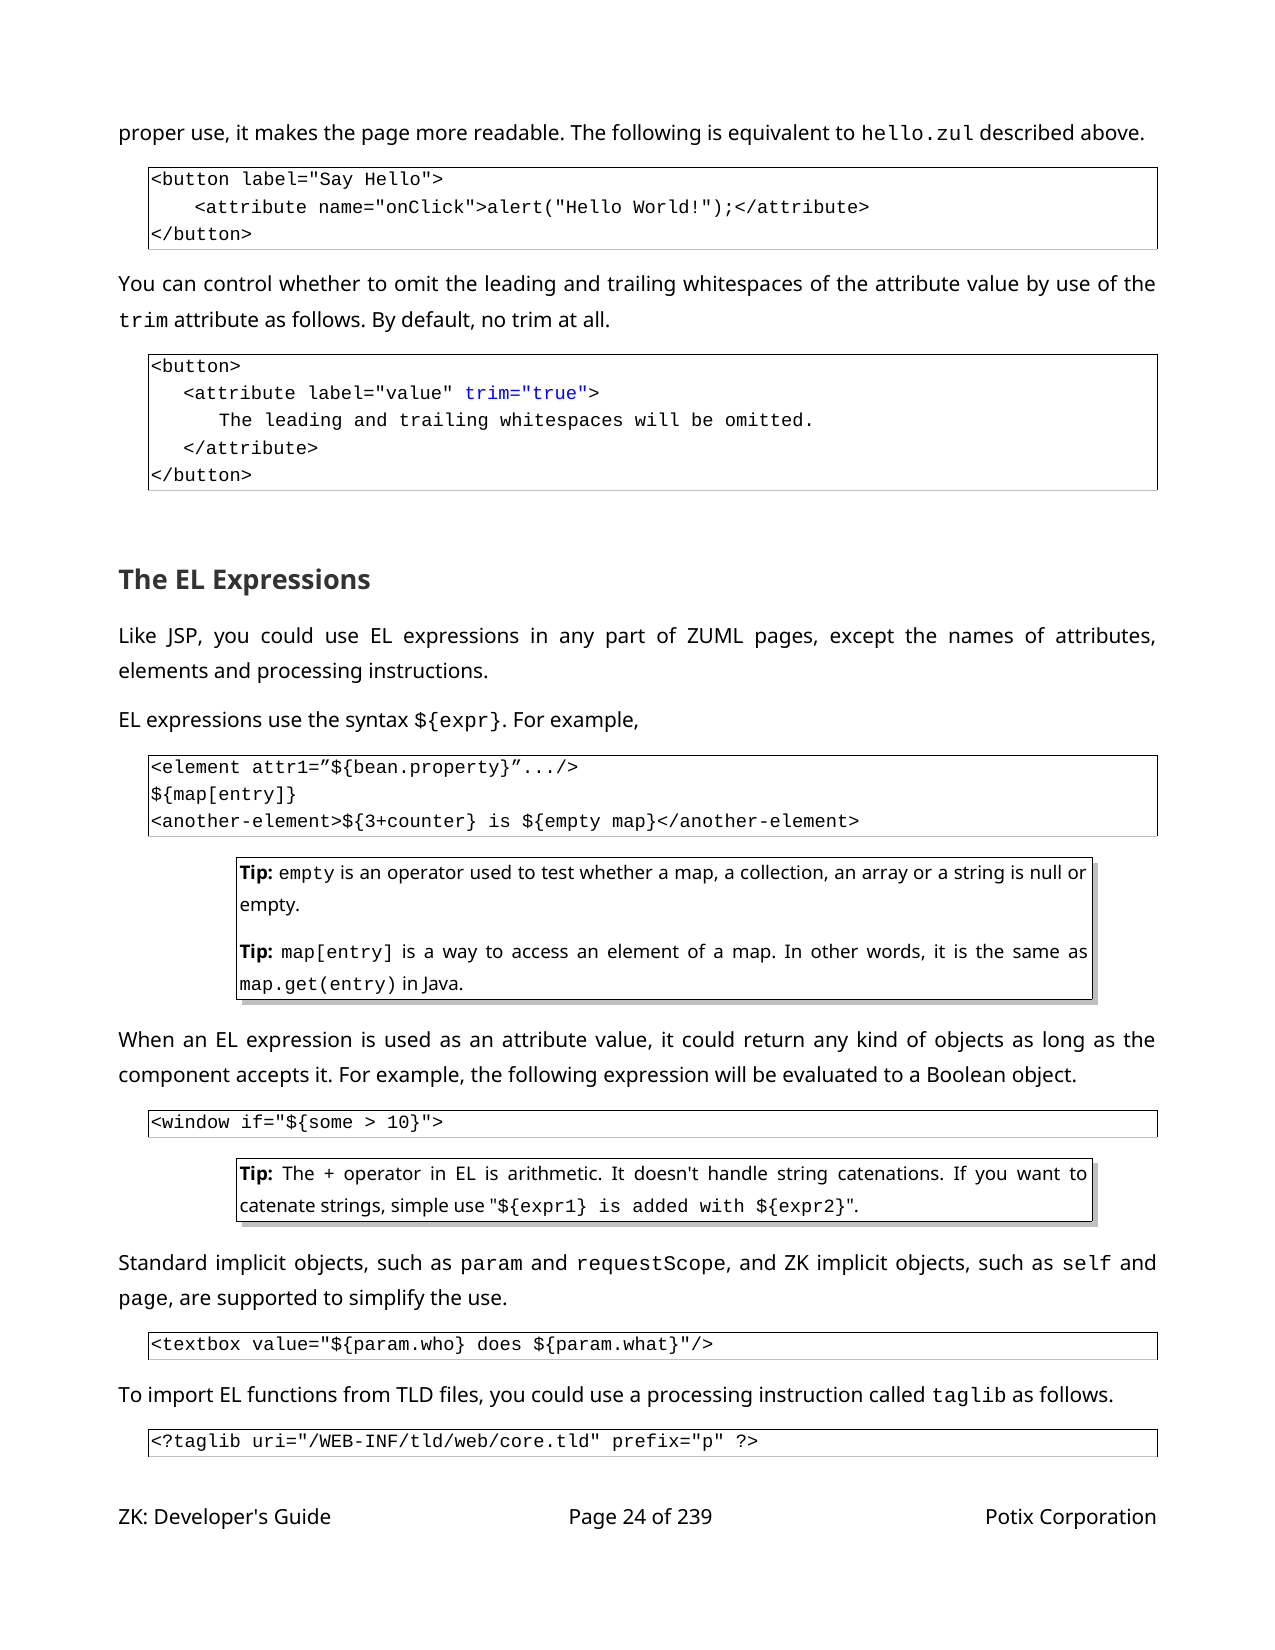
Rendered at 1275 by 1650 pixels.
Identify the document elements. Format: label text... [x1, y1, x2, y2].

text When an EL expression is used as an attribute value, it could return any kind of objects as long as the component accepts it. For example, the following expression will be evaluated to a Boolean object. [118, 1025, 1157, 1089]
text <button> [149, 355, 1157, 378]
text Tip: map[entry] is a way to access an element of a map. In other words, it is the same as map.get(entry) in Java. [237, 935, 1092, 999]
text <another-element>${3+counter} is ${empty map}</another-element> [149, 809, 1157, 836]
text <textbox value="${param.who} does ${param.what}"/> [149, 1333, 1157, 1359]
text You can control whether to omit the leading and trailing whitespaces of the attribute value by use of the trim attribute as follows. By default, no trim at all. [118, 269, 1157, 333]
text To import EL functions from TLD files, you could use a processing instruction called taglib as follows. [118, 1380, 1157, 1409]
text </attribute> [149, 436, 1157, 460]
text <element attr1=”${bean.property}”.../> [149, 756, 1157, 779]
text <button label="Say Hello"> [149, 168, 1157, 192]
text Standard implicit objects, such as param and requestScope, and ZK implicit objects, such as self and page, are supported to simplify the use. [118, 1248, 1157, 1312]
text Tip: The + operator in EL is arithmetic. It doesn't handle string catenations. If you want to catenate strings, simple use "${expr1} is added with ${expr2}". [237, 1159, 1092, 1221]
text Like JSP, you could use EL expressions in any part of ZUML pages, except the names of attributes, elements and processing instructions. [118, 621, 1157, 685]
subtitle The EL Expressions [118, 561, 1157, 598]
text <?taglib uri="/WEB-INF/tld/web/core.tld" prefix="p" ?> [149, 1430, 1157, 1456]
text <window if="${some > 10}"> [149, 1111, 1157, 1137]
text EL expressions use the syntax ${expr}. For example, [118, 705, 1157, 734]
text Tip: empty is an operator used to test whether a map, a collection, an array or a string is null or empty. [237, 858, 1092, 917]
text <attribute name="onClick">alert("Hello World!");</attribute> [149, 194, 1157, 219]
text </button> [149, 222, 1157, 249]
text The leading and trailing whitespaces will be omitted. [149, 408, 1157, 433]
text <attribute label="value" trim="true"> [149, 381, 1157, 405]
text </button> [149, 463, 1157, 490]
text ${map[entry]} [149, 782, 1157, 806]
text proper use, it makes the page more readable. The following is equivalent to hello.zul described above. [118, 118, 1157, 147]
